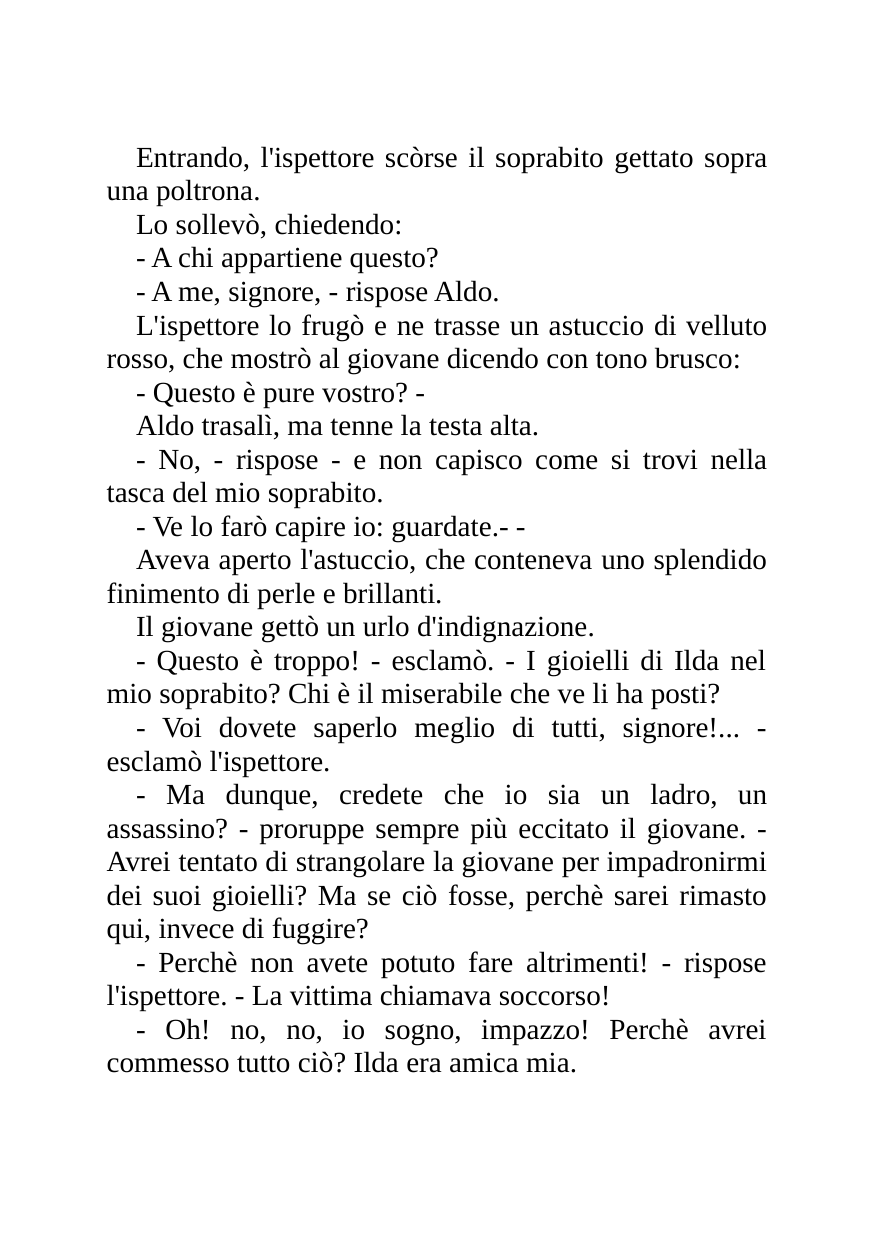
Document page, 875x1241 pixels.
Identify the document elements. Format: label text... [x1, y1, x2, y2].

text Il giovane gettò un urlo d'indignazione. [106, 609, 768, 643]
text - Questo è troppo! - esclamò. - I gioielli di Ilda nel mio soprabito? Chi è il miserabile che ve li ha posti? [106, 643, 768, 710]
text Aveva aperto l'astuccio, che conteneva uno splendido finimento di perle e brillanti. [106, 542, 768, 609]
text - Perchè non avete potuto fare altrimenti! - rispose l'ispettore. - La vittima chiamava soccorso! [106, 945, 768, 1012]
text Entrando, l'ispettore scòrse il soprabito gettato sopra una poltrona. [106, 140, 768, 207]
text - A me, signore, - rispose Aldo. [106, 274, 768, 308]
text - No, - rispose - e non capisco come si trovi nella tasca del mio soprabito. [106, 442, 768, 509]
text - Ve lo farò capire io: guardate.- - [106, 509, 768, 542]
text - Questo è pure vostro? - [106, 375, 768, 408]
text - Voi dovete saperlo meglio di tutti, signore!... - esclamò l'ispettore. [106, 710, 768, 777]
text Lo sollevò, chiedendo: [106, 207, 768, 241]
text Aldo trasalì, ma tenne la testa alta. [106, 408, 768, 442]
text - Oh! no, no, io sogno, impazzo! Perchè avrei commesso tutto ciò? Ilda era amica mia. [106, 1012, 768, 1079]
text L'ispettore lo frugò e ne trasse un astuccio di velluto rosso, che mostrò al giovane dicendo con tono brusco: [106, 308, 768, 375]
text - Ma dunque, credete che io sia un ladro, un assassino? - proruppe sempre più eccitato il giovane. - Avrei tentato di strangolare la giovane per impadronirmi dei suoi gioielli? Ma se ciò fosse, perchè sarei rimasto qui, invece di fuggire? [106, 777, 768, 945]
text - A chi appartiene questo? [106, 241, 768, 274]
